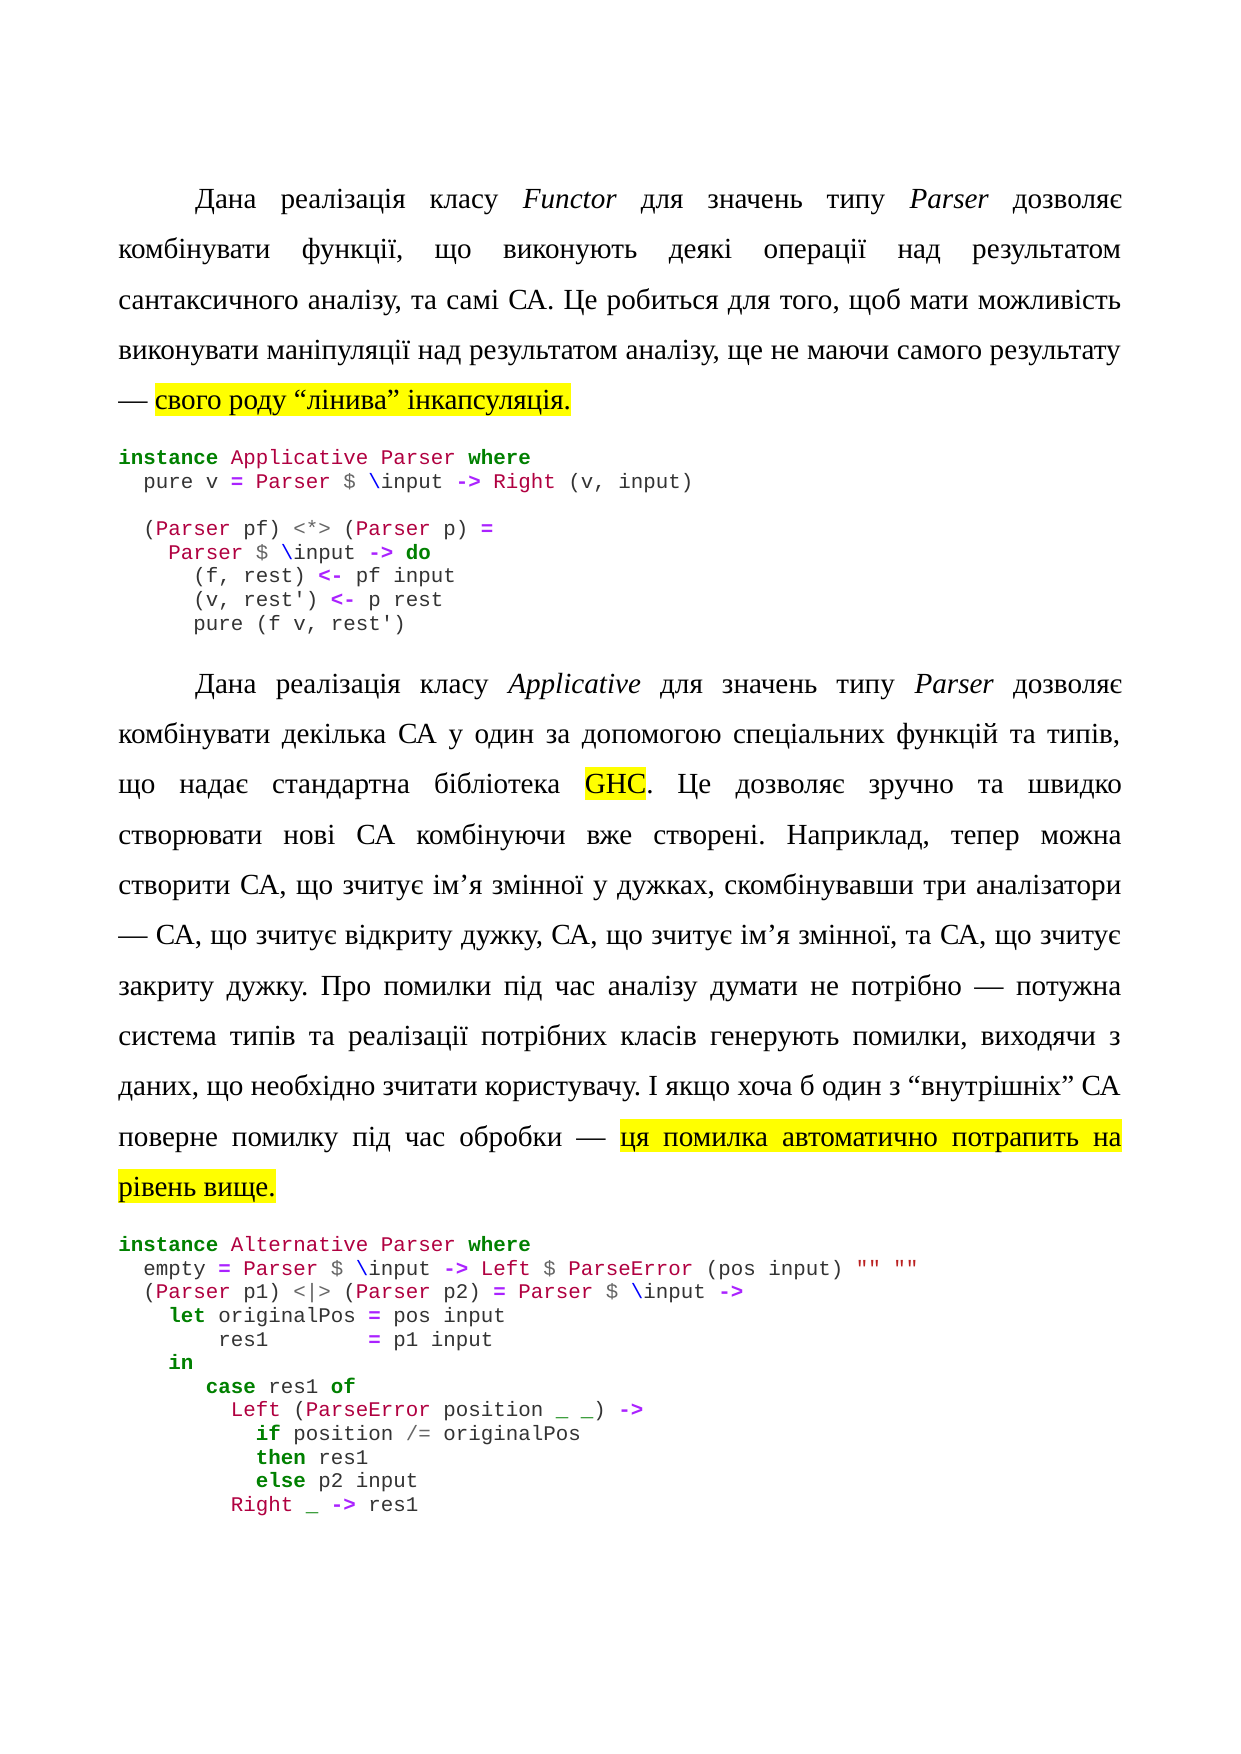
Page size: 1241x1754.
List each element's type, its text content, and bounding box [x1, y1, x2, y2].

text Left (ParseError position _ _) -> [118, 1399, 1122, 1423]
text let originalPos = pos input [118, 1305, 1122, 1328]
text Right _ -> res1 [118, 1494, 1122, 1518]
text Дана реалізація класу Applicative для значень типу Parser дозволяє комбінувати декілька СА у один за допомогою спеціальних функцій та типів, що надає стандартна бібліотека GHC. Це дозволяє зручно та швидко створювати нові СА комбінуючи вже створені. Наприклад, тепер можна створити СА, що зчитує ім’я змінної у дужках, скомбінувавши три аналізатори — СА, що зчитує відкриту дужку, СА, що зчитує ім’я змінної, та СА, що зчитує закриту дужку. Про помилки під час аналізу думати не потрібно — потужна система типів та реалізації потрібних класів генерують помилки, виходячи з даних, що необхідно зчитати користувачу. І якщо хоча б один з “внутрішніх” СА поверне помилку під час обробки — ця помилка автоматично потрапить на рівень вище. [118, 666, 1122, 1203]
text (f, rest) <- pf input [118, 566, 1122, 589]
text instance Alternative Parser where [118, 1234, 1122, 1258]
text (v, rest') <- p rest [118, 589, 1122, 613]
text then res1 [118, 1447, 1122, 1470]
text (Parser pf) <*> (Parser p) = [118, 518, 1122, 542]
text (Parser p1) <|> (Parser p2) = Parser $ \input -> [118, 1281, 1122, 1305]
text case res1 of [118, 1376, 1122, 1399]
text Дана реалізація класу Functor для значень типу Parser дозволяє комбінувати функції, що виконують деякі операції над результатом сантаксичного аналізу, та самі СА. Це робиться для того, щоб мати можливість виконувати маніпуляції над результатом аналізу, ще не маючи самого результату — свого роду “лінива” інкапсуляція. [118, 181, 1122, 416]
text instance Applicative Parser where [118, 447, 1122, 471]
text in [118, 1352, 1122, 1376]
text pure v = Parser $ \input -> Right (v, input) [118, 471, 1122, 494]
text res1 = p1 input [118, 1328, 1122, 1352]
text if position /= originalPos [118, 1423, 1122, 1447]
text pure (f v, rest') [118, 613, 1122, 636]
text Parser $ \input -> do [118, 542, 1122, 566]
text empty = Parser $ \input -> Left $ ParseError (pos input) "" "" [118, 1258, 1122, 1281]
text else p2 input [118, 1470, 1122, 1494]
